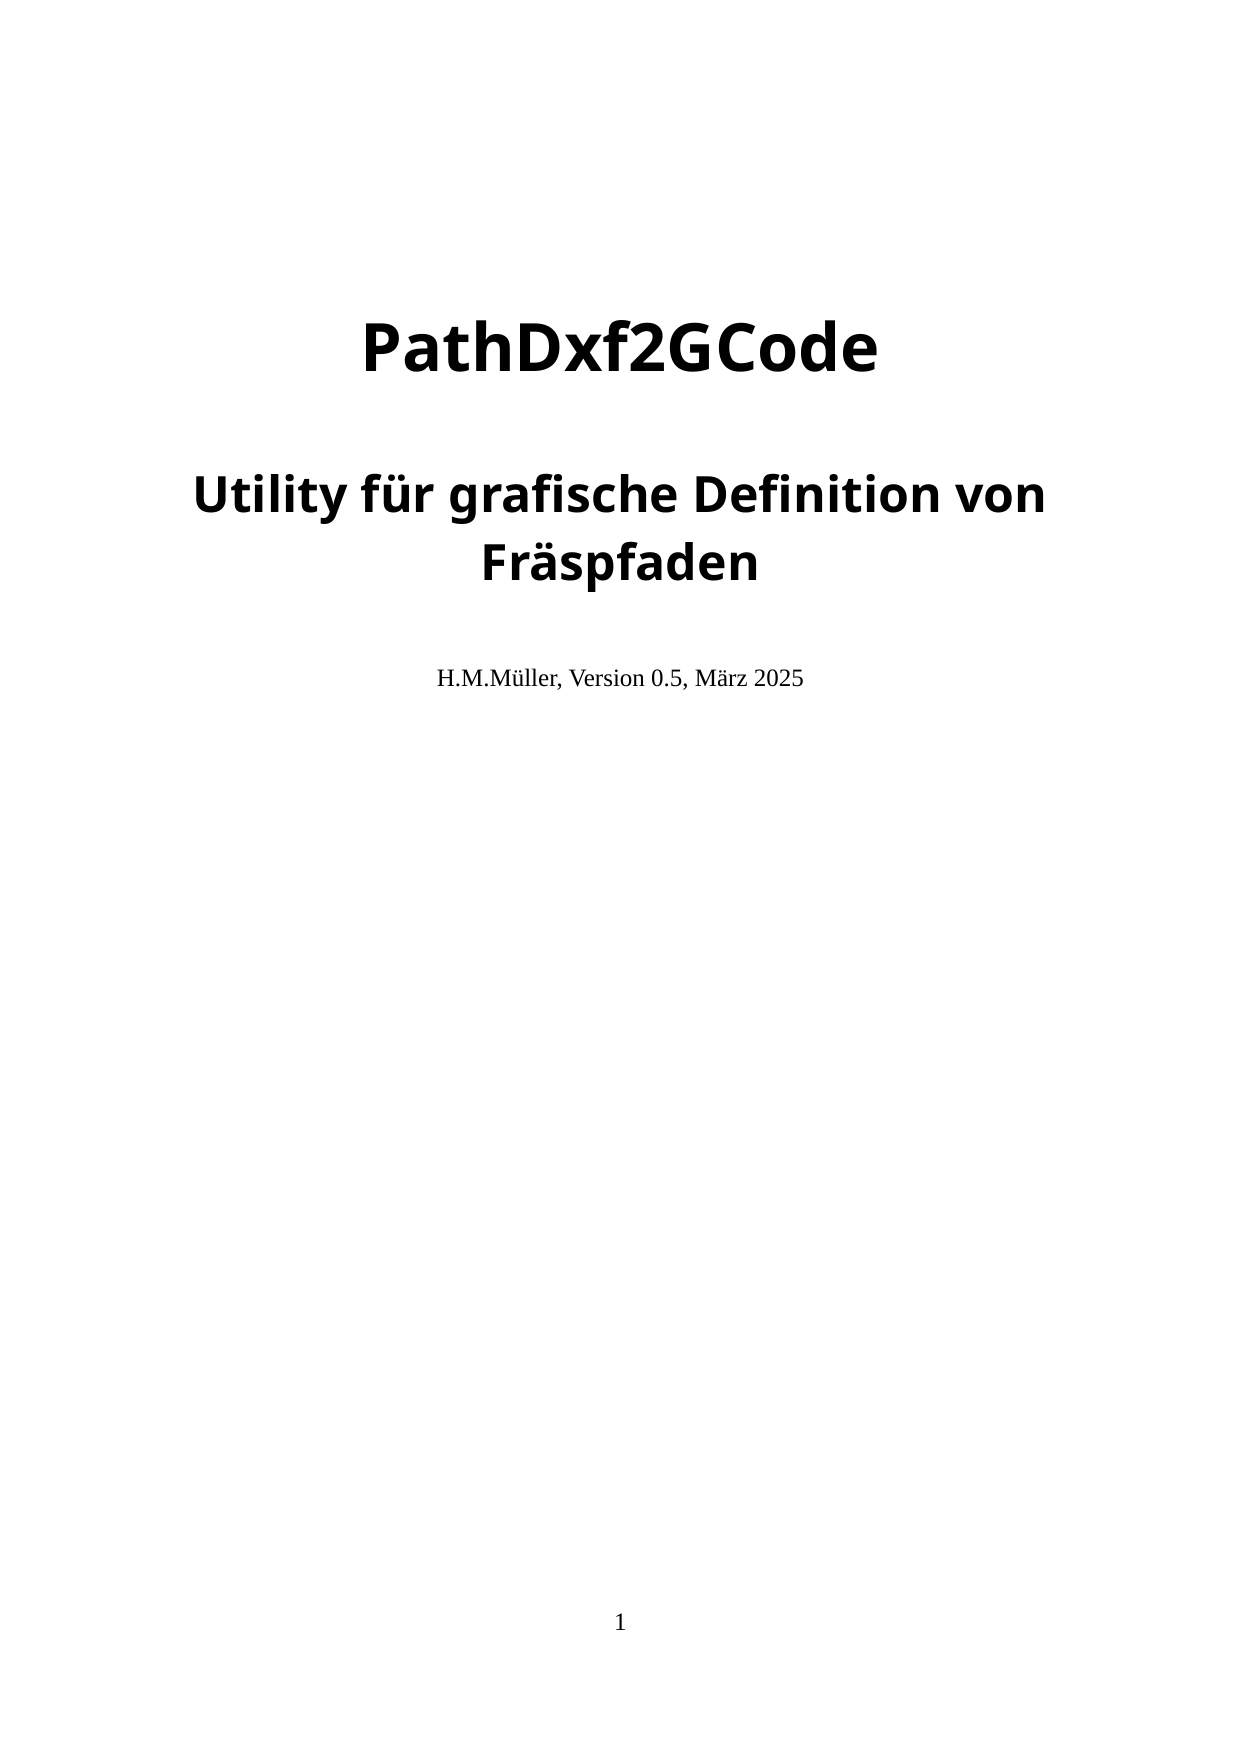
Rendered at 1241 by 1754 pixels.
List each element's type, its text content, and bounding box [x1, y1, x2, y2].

text PathDxf2GCode [118, 300, 1122, 391]
text H.M.Müller, Version 0.5, März 2025 [118, 663, 1122, 692]
text Utility für grafische Definition von Fräspfaden [118, 459, 1122, 595]
